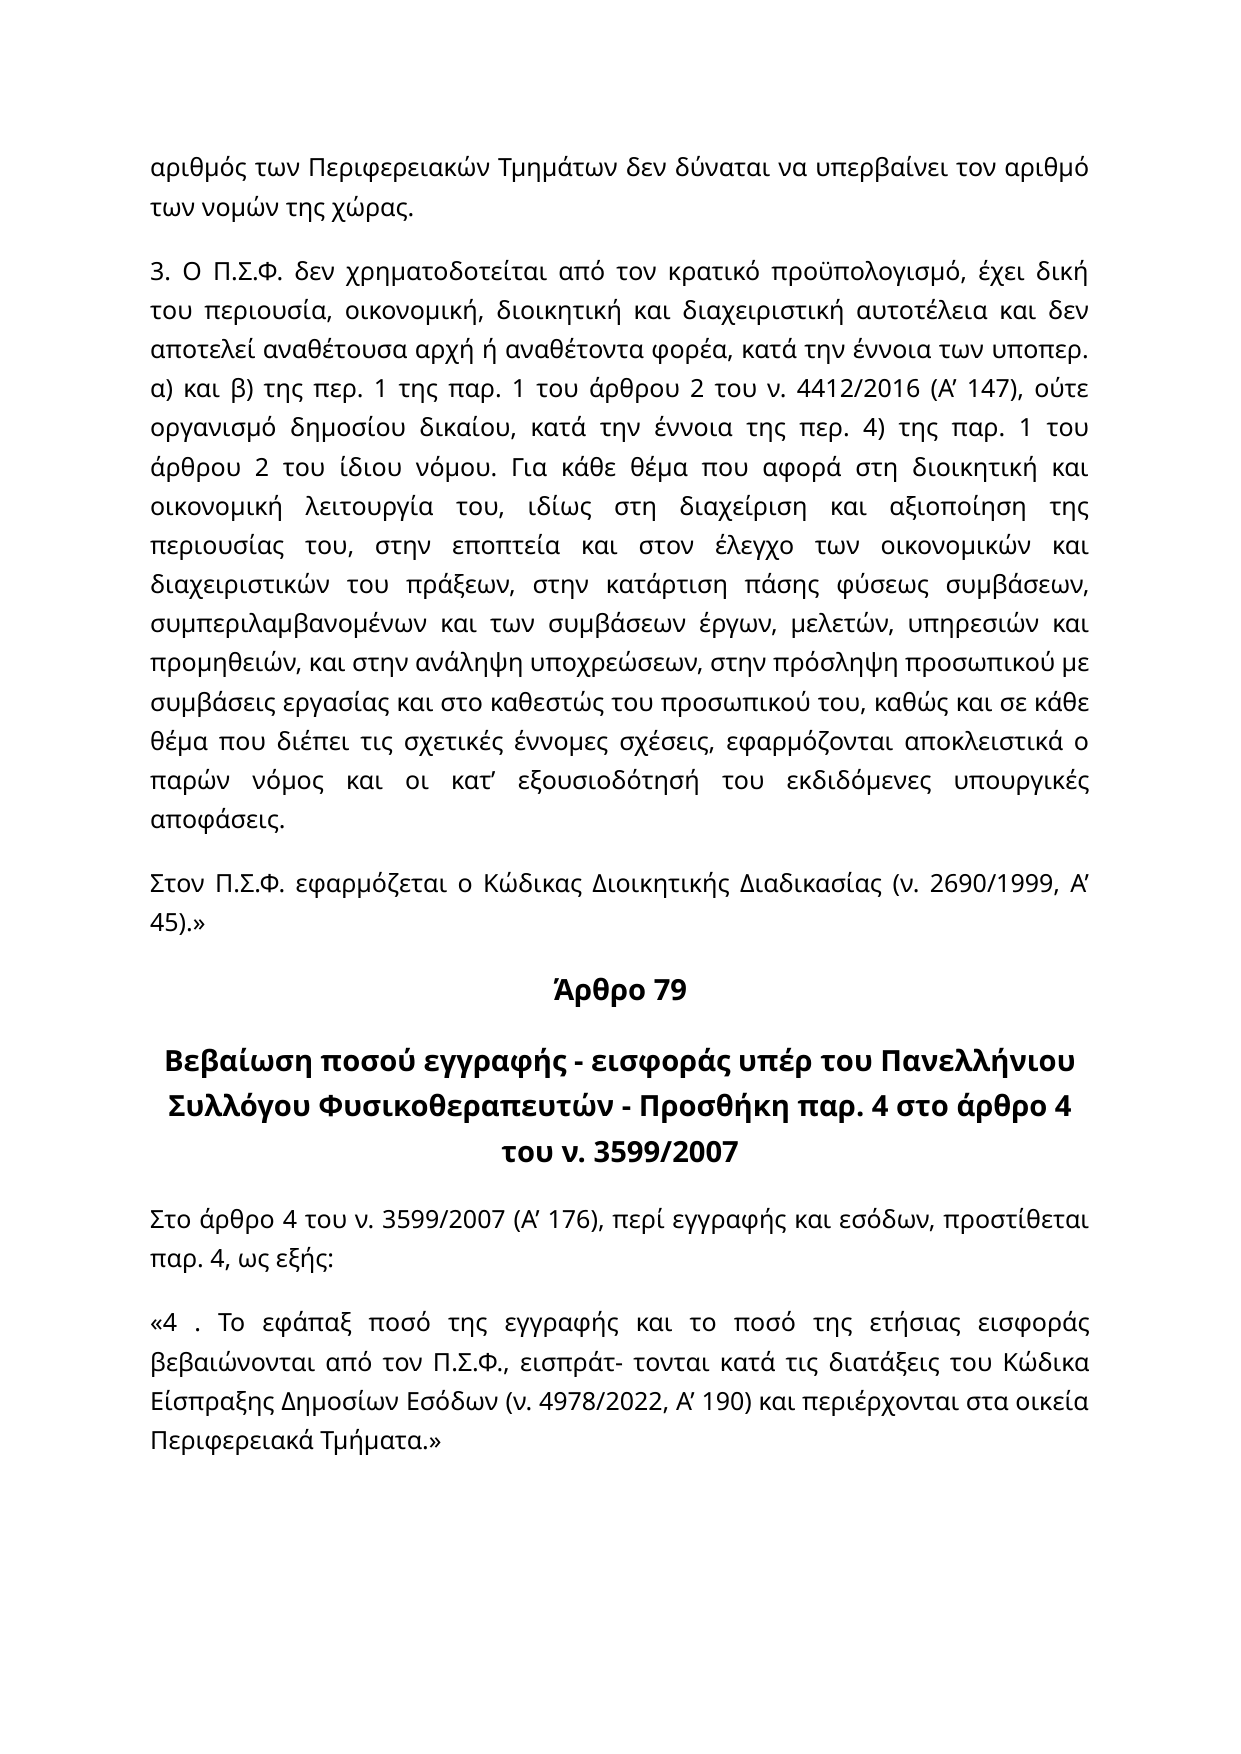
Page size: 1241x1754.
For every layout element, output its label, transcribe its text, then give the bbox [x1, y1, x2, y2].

subtitle Βεβαίωση ποσού εγγραφής - εισφοράς υπέρ του Πανελλήνιου Συλλόγου Φυσικοθεραπευτών - Προσθήκη παρ. 4 στο άρθρο 4 του ν. 3599/2007 [150, 1040, 1090, 1171]
text Στον Π.Σ.Φ. εφαρμόζεται ο Κώδικας Διοικητικής Διαδικασίας (ν. 2690/1999, Α’ 45).» [150, 866, 1090, 939]
text «4 . Το εφάπαξ ποσό της εγγραφής και το ποσό της ετήσιας εισφοράς βεβαιώνονται από τον Π.Σ.Φ., εισπράτ- τονται κατά τις διατάξεις του Κώδικα Είσπραξης Δημοσίων Εσόδων (ν. 4978/2022, Α’ 190) και περιέρχονται στα οικεία Περιφερειακά Τμήματα.» [150, 1305, 1090, 1457]
subtitle Άρθρο 79 [150, 969, 1090, 1009]
text Στο άρθρο 4 του ν. 3599/2007 (Α’ 176), περί εγγραφής και εσόδων, προστίθεται παρ. 4, ως εξής: [150, 1202, 1090, 1275]
text αριθμός των Περιφερειακών Τμημάτων δεν δύναται να υπερβαίνει τον αριθμό των νομών της χώρας. [150, 150, 1090, 223]
text 3. Ο Π.Σ.Φ. δεν χρηματοδοτείται από τον κρατικό προϋπολογισμό, έχει δική του περιουσία, οικονομική, διοικητική και διαχειριστική αυτοτέλεια και δεν αποτελεί αναθέτουσα αρχή ή αναθέτοντα φορέα, κατά την έννοια των υποπερ. α) και β) της περ. 1 της παρ. 1 του άρθρου 2 του ν. 4412/2016 (Α’ 147), ούτε οργανισμό δημοσίου δικαίου, κατά την έννοια της περ. 4) της παρ. 1 του άρθρου 2 του ίδιου νόμου. Για κάθε θέμα που αφορά στη διοικητική και οικονομική λειτουργία του, ιδίως στη διαχείριση και αξιοποίηση της περιουσίας του, στην εποπτεία και στον έλεγχο των οικονομικών και διαχειριστικών του πράξεων, στην κατάρτιση πάσης φύσεως συμβάσεων, συμπεριλαμβανομένων και των συμβάσεων έργων, μελετών, υπηρεσιών και προμηθειών, και στην ανάληψη υποχρεώσεων, στην πρόσληψη προσωπικού με συμβάσεις εργασίας και στο καθεστώς του προσωπικού του, καθώς και σε κάθε θέμα που διέπει τις σχετικές έννομες σχέσεις, εφαρμόζονται αποκλειστικά ο παρών νόμος και οι κατ’ εξουσιοδότησή του εκδιδόμενες υπουργικές αποφάσεις. [150, 253, 1090, 836]
